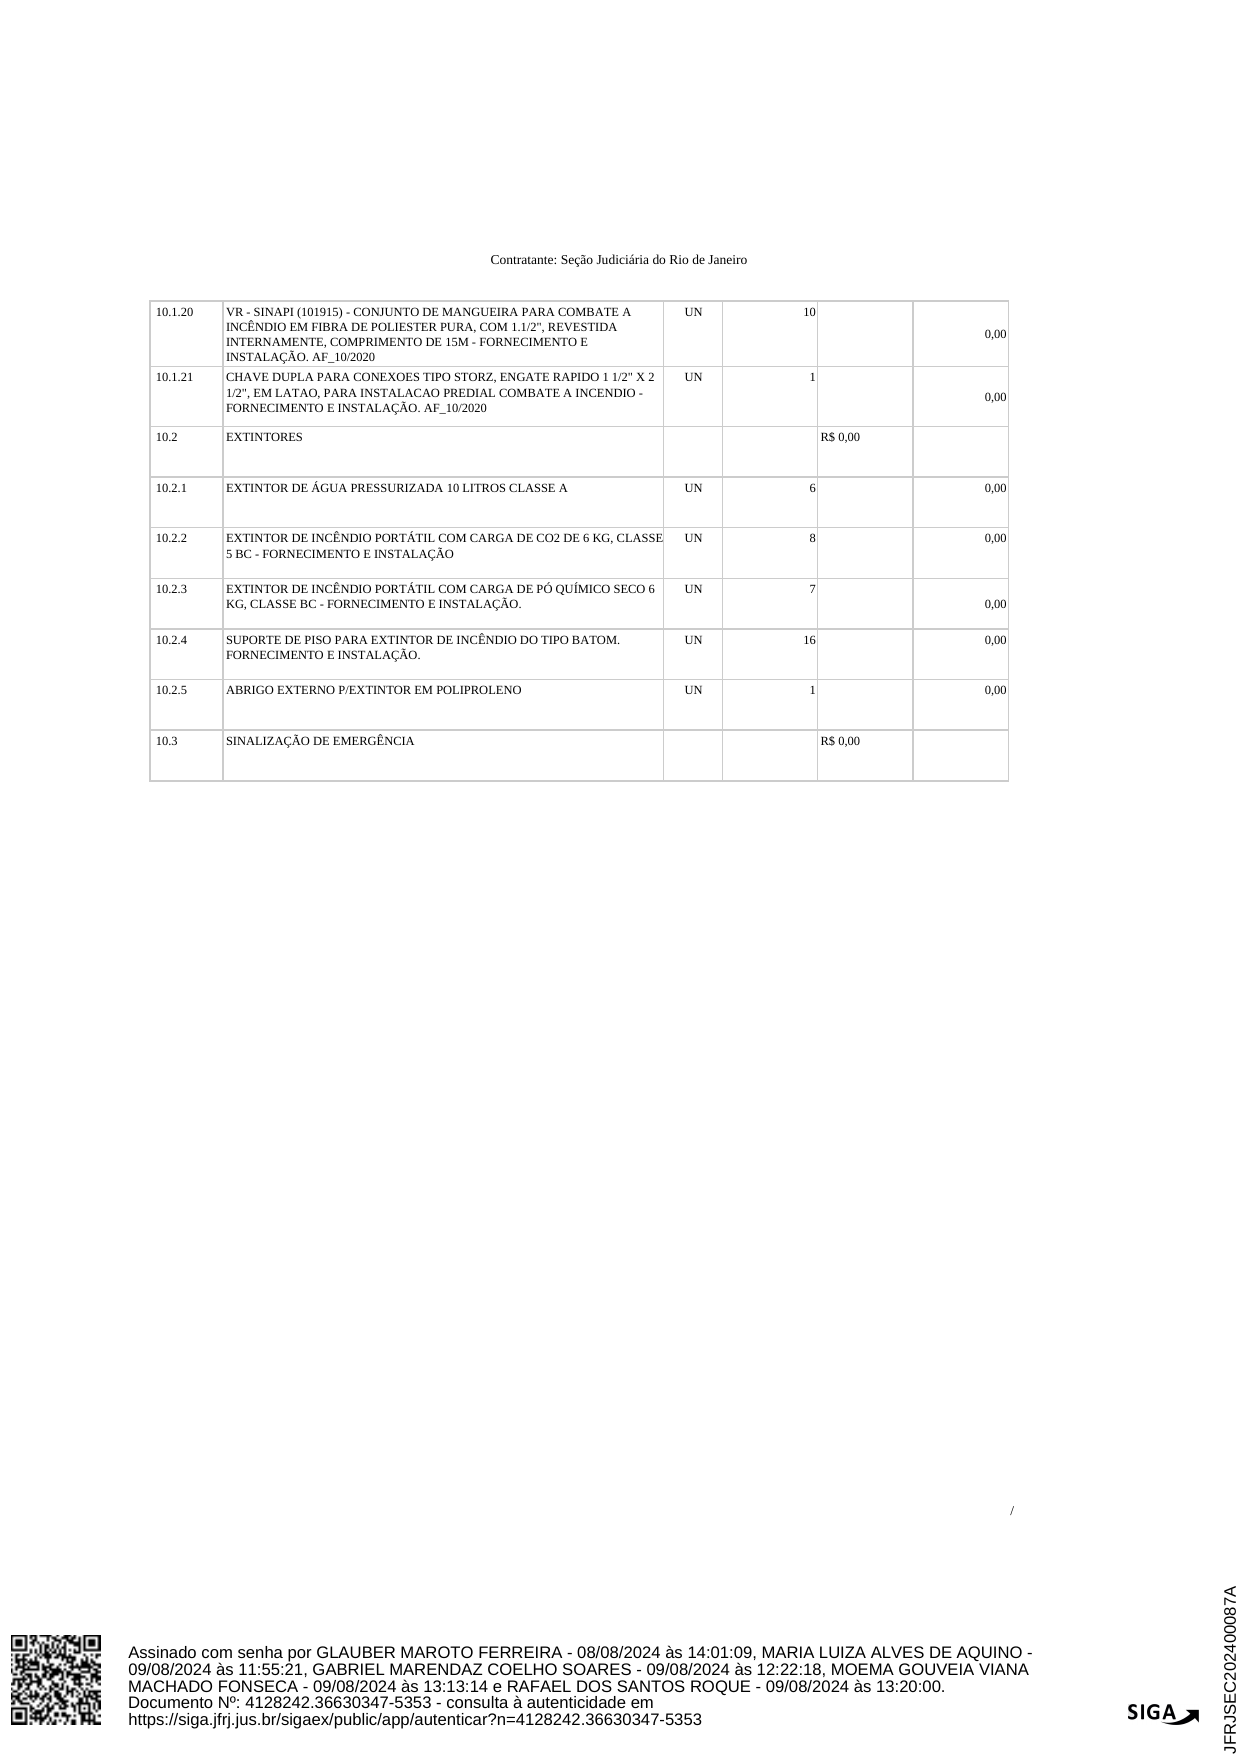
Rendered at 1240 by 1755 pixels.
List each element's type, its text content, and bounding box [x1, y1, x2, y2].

table_cell R$ 0,00 [818, 427, 912, 476]
table_cell [818, 579, 912, 628]
table_cell 6 [723, 478, 817, 527]
table_cell UN [664, 528, 722, 577]
table_cell 10.3 [151, 731, 222, 780]
table_cell SINALIZAÇÃO DE EMERGÊNCIA [224, 731, 663, 780]
table_cell 0,00 [914, 528, 1008, 577]
table_cell 10 [723, 302, 817, 366]
table_cell [818, 528, 912, 577]
table_cell [818, 302, 912, 366]
table_cell [818, 680, 912, 729]
table_cell EXTINTOR DE INCÊNDIO PORTÁTIL COM CARGA DE PÓ QUÍMICO SECO 6 KG, CLASSE BC - FORNECIMENTO E INSTALAÇÃO. [224, 579, 663, 628]
table_cell [818, 367, 912, 426]
table_cell CHAVE DUPLA PARA CONEXOES TIPO STORZ, ENGATE RAPIDO 1 1/2" X 2 1/2", EM LATAO, PARA INSTALACAO PREDIAL COMBATE A INCENDIO - FORNECIMENTO E INSTALAÇÃO. AF_10/2020 [224, 367, 663, 426]
table_cell 7 [723, 579, 817, 628]
table_cell EXTINTOR DE INCÊNDIO PORTÁTIL COM CARGA DE CO2 DE 6 KG, CLASSE 5 BC - FORNECIMENTO E INSTALAÇÃO [224, 528, 663, 577]
table_cell 10.1.20 [151, 302, 222, 366]
table_cell [818, 630, 912, 679]
table_cell 1 [723, 367, 817, 426]
table_cell 10.2 [151, 427, 222, 476]
table_cell UN [664, 579, 722, 628]
table_cell 10.2.2 [151, 528, 222, 577]
table_cell UN [664, 302, 722, 366]
table_cell [818, 478, 912, 527]
table_cell EXTINTORES [224, 427, 663, 476]
table_cell UN [664, 630, 722, 679]
table_cell 10.1.21 [151, 367, 222, 426]
table_cell 10.2.5 [151, 680, 222, 729]
table_cell [664, 731, 722, 780]
table_cell EXTINTOR DE ÁGUA PRESSURIZADA 10 LITROS CLASSE A [224, 478, 663, 527]
table_cell 10.2.1 [151, 478, 222, 527]
table_cell UN [664, 367, 722, 426]
table_cell [914, 427, 1008, 476]
table_cell 0,00 [914, 302, 1008, 366]
table_cell 0,00 [914, 478, 1008, 527]
table_cell 0,00 [914, 680, 1008, 729]
table_cell 10.2.4 [151, 630, 222, 679]
table_cell [914, 731, 1008, 780]
table_cell ABRIGO EXTERNO P/EXTINTOR EM POLIPROLENO [224, 680, 663, 729]
table_cell 10.2.3 [151, 579, 222, 628]
table_cell 0,00 [914, 579, 1008, 628]
table_cell UN [664, 478, 722, 527]
table_cell R$ 0,00 [818, 731, 912, 780]
table_cell [723, 731, 817, 780]
table_cell 1 [723, 680, 817, 729]
table_cell SUPORTE DE PISO PARA EXTINTOR DE INCÊNDIO DO TIPO BATOM. FORNECIMENTO E INSTALAÇÃO. [224, 630, 663, 679]
table_cell 0,00 [914, 367, 1008, 426]
table_cell [723, 427, 817, 476]
table_cell 16 [723, 630, 817, 679]
table_cell 0,00 [914, 630, 1008, 679]
table_cell VR - SINAPI (101915) - CONJUNTO DE MANGUEIRA PARA COMBATE A INCÊNDIO EM FIBRA DE POLIESTER PURA, COM 1.1/2", REVESTIDA INTERNAMENTE, COMPRIMENTO DE 15M - FORNECIMENTO E INSTALAÇÃO. AF_10/2020 [224, 302, 663, 366]
table_cell 8 [723, 528, 817, 577]
table_cell [664, 427, 722, 476]
table_cell UN [664, 680, 722, 729]
